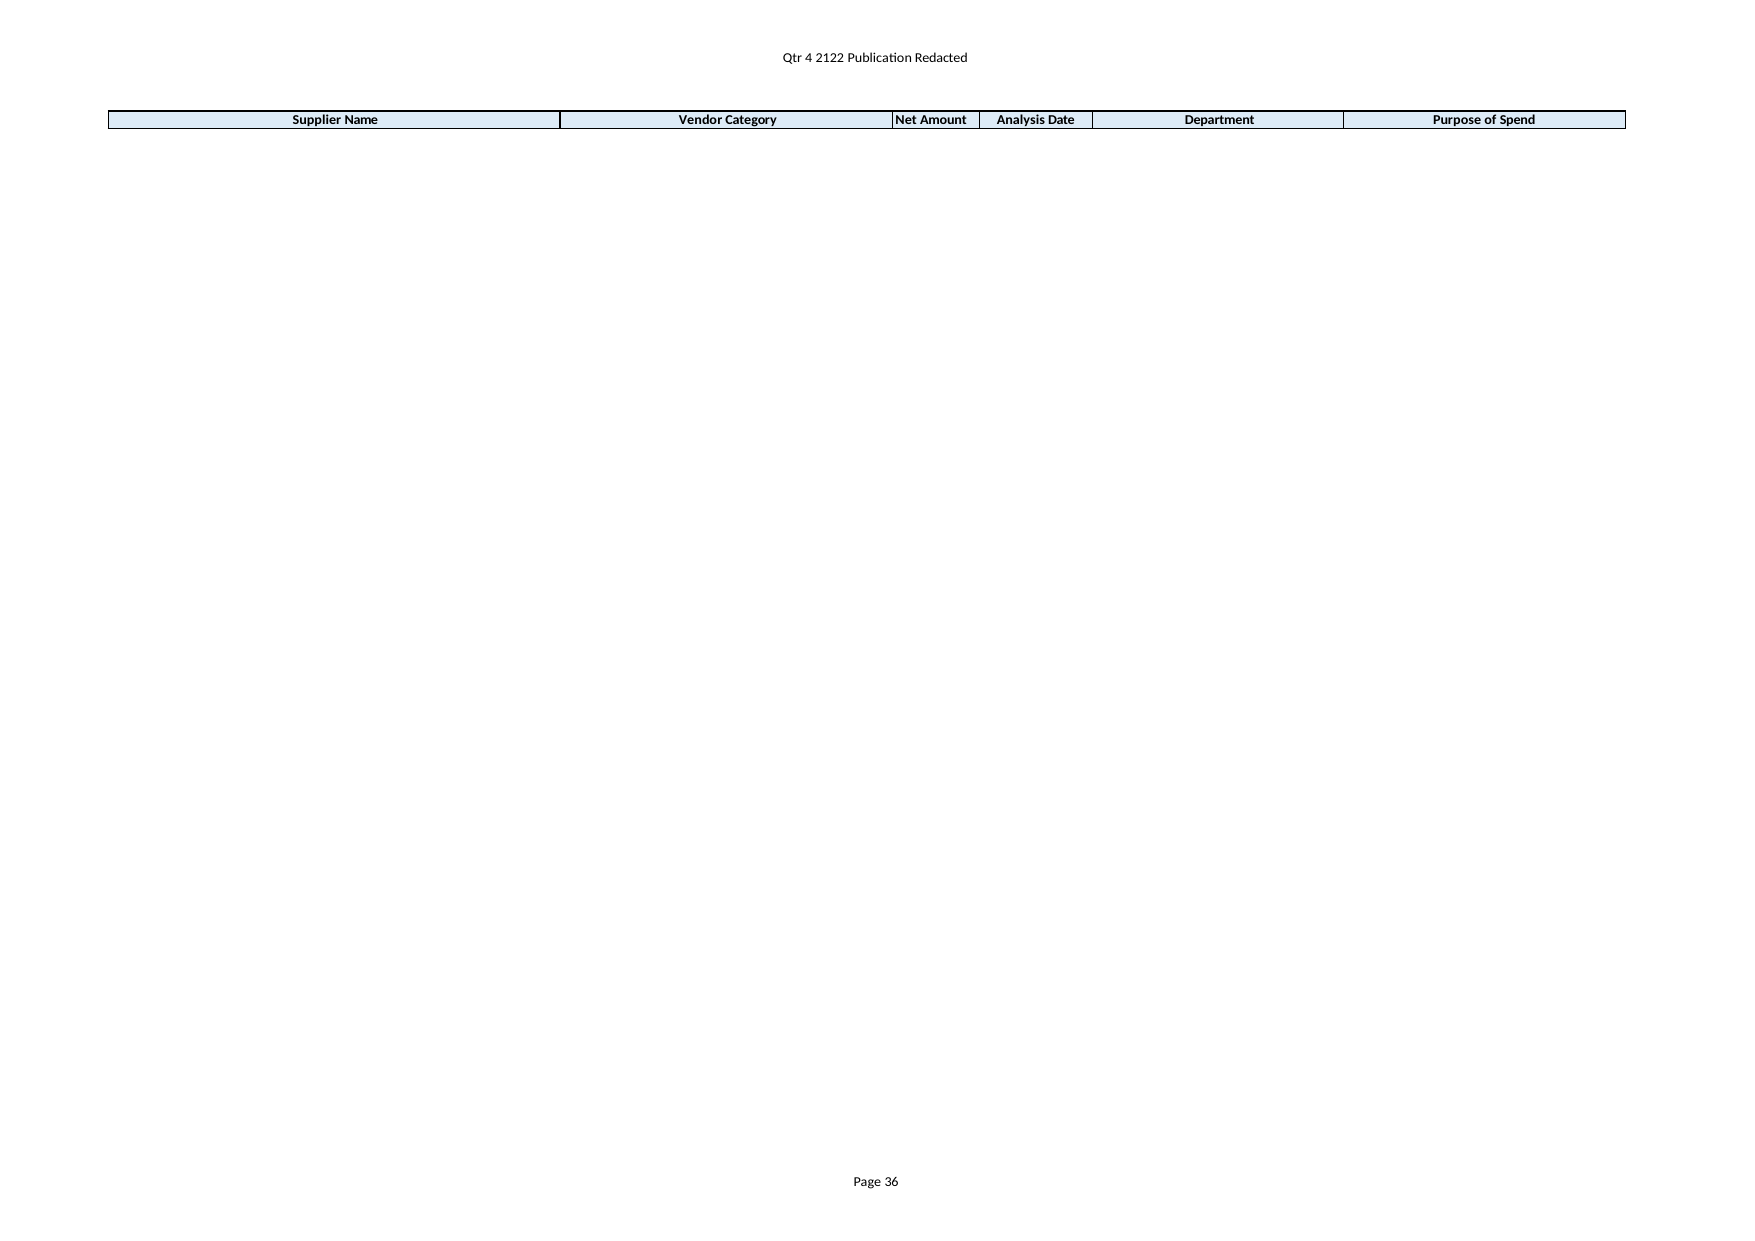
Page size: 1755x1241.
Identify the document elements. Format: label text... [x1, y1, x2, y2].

table_header Purpose of Spend [1344, 112, 1625, 128]
table_header Analysis Date [980, 112, 1092, 128]
table_header Supplier Name [109, 112, 559, 128]
table_header Department [1093, 112, 1343, 128]
table_header Net Amount [893, 112, 979, 128]
table_header Vendor Category [561, 112, 892, 128]
